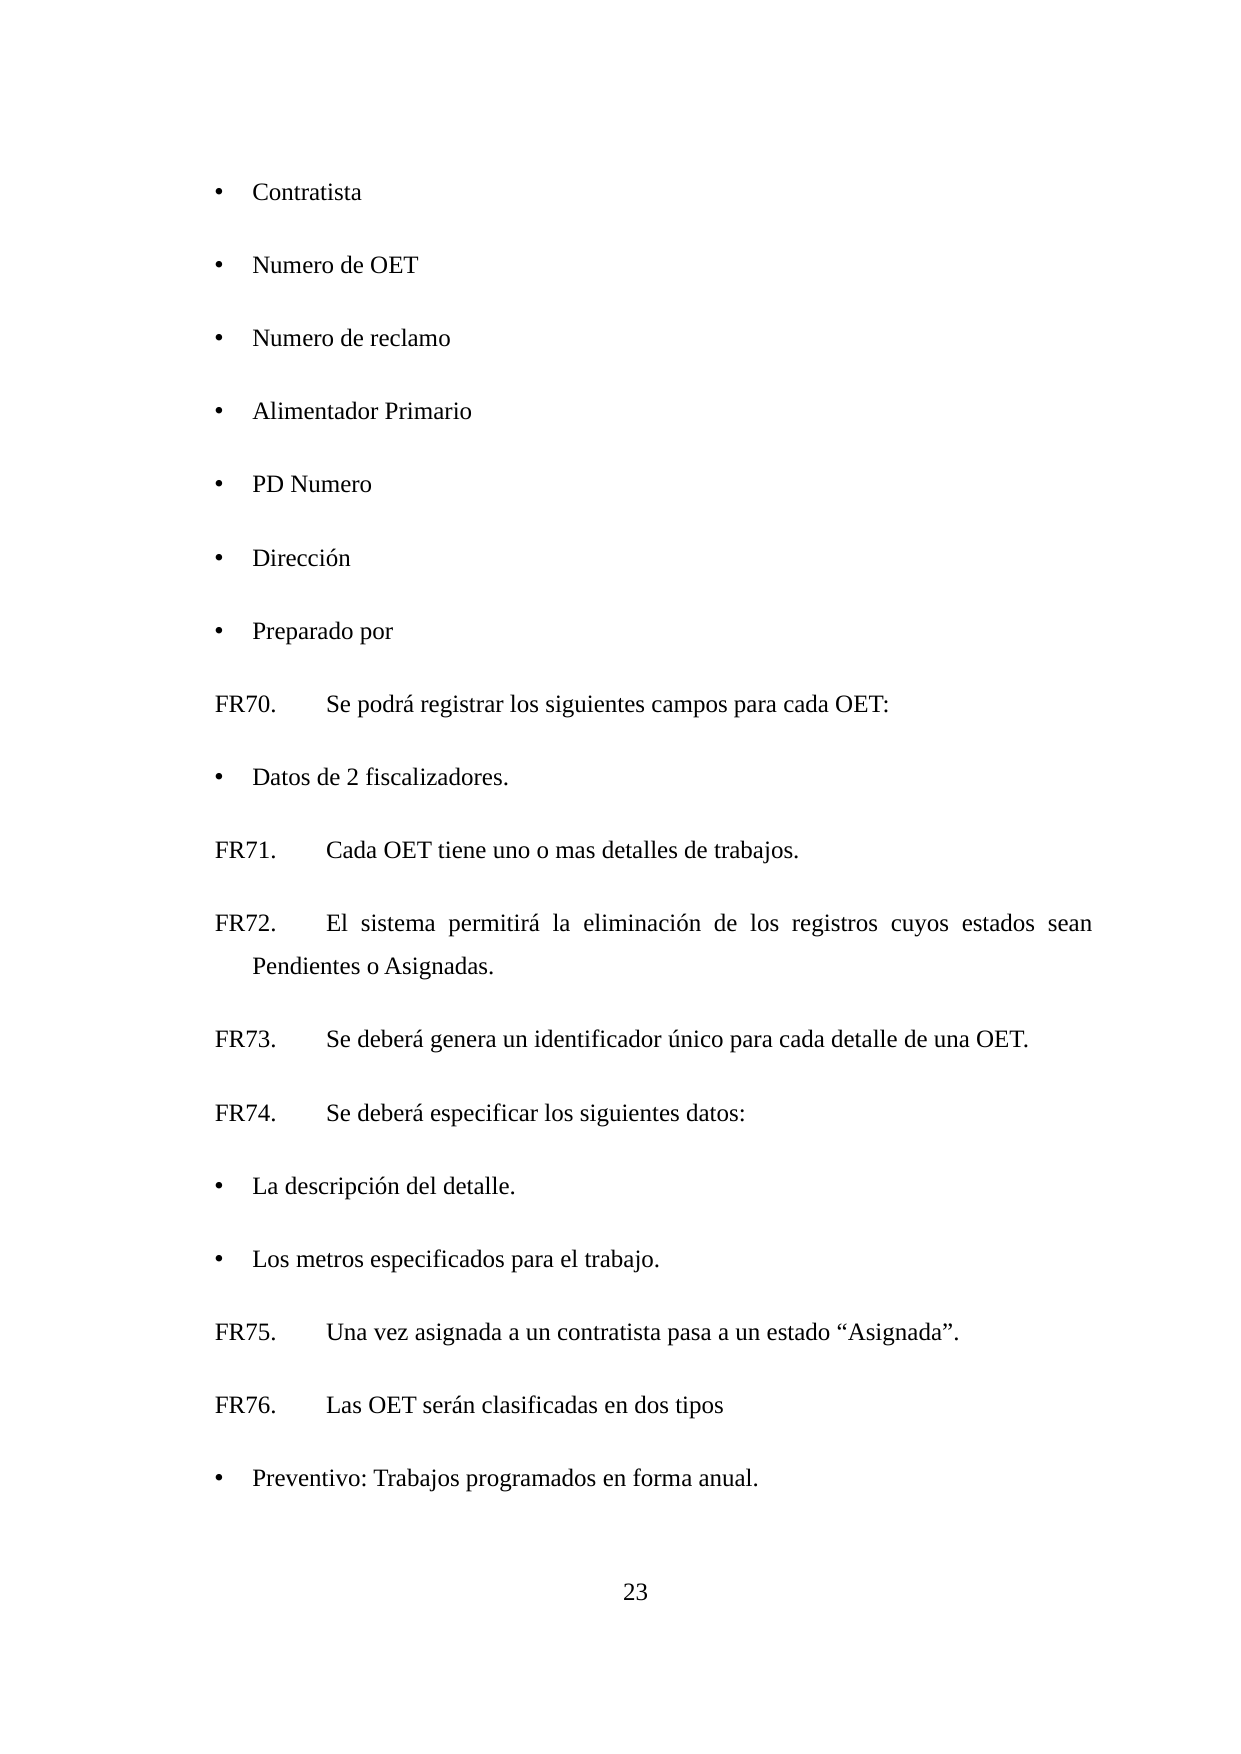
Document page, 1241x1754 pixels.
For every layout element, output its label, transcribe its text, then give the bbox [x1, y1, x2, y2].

list Una vez asignada a un contratista pasa a un estado “Asignada”. [214, 1317, 1093, 1346]
list Se podrá registrar los siguientes campos para cada OET: [214, 689, 1093, 718]
list Se deberá genera un identificador único para cada detalle de una OET. [214, 1024, 1093, 1053]
list Cada OET tiene uno o mas detalles de trabajos. [214, 835, 1093, 864]
list Dirección [214, 543, 1093, 571]
list Numero de OET [214, 250, 1093, 279]
list Contratista [214, 177, 1093, 206]
list La descripción del detalle. [214, 1171, 1093, 1199]
list Se deberá especificar los siguientes datos: [214, 1098, 1093, 1126]
list Los metros especificados para el trabajo. [214, 1244, 1093, 1273]
list Alimentador Primario [214, 396, 1093, 425]
list Datos de 2 fiscalizadores. [214, 762, 1093, 791]
list Preparado por [214, 616, 1093, 644]
list Numero de reclamo [214, 323, 1093, 352]
list El sistema permitirá la eliminación de los registros cuyos estados sean Pendientes o Asignadas. [214, 908, 1093, 980]
list Las OET serán clasificadas en dos tipos [214, 1390, 1093, 1419]
list PD Numero [214, 469, 1093, 498]
list Preventivo: Trabajos programados en forma anual. [214, 1463, 1093, 1492]
